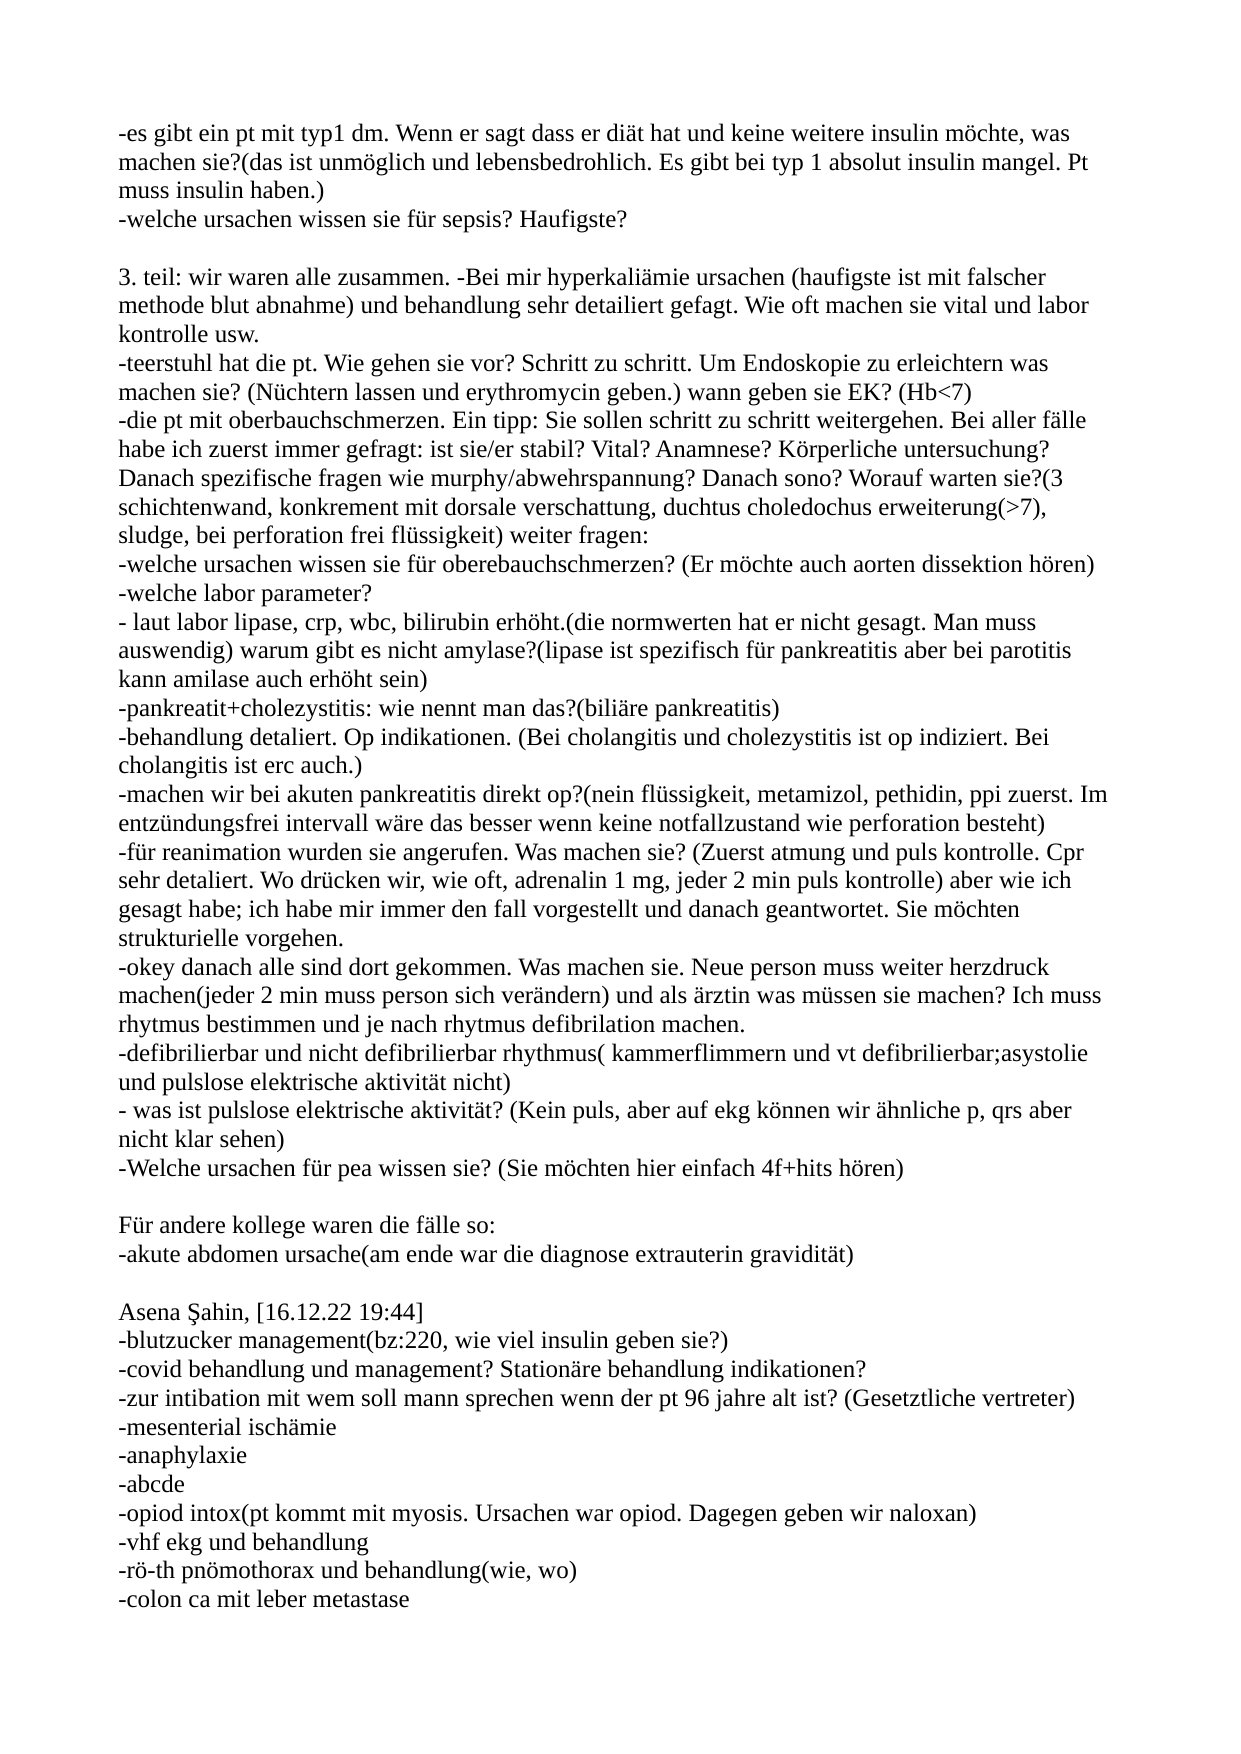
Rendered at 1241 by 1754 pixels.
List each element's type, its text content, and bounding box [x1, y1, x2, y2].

text Für andere kollege waren die fälle so: [118, 1211, 1122, 1239]
text -die pt mit oberbauchschmerzen. Ein tipp: Sie sollen schritt zu schritt weitergehen. Bei aller fälle habe ich zuerst immer gefragt: ist sie/er stabil? Vital? Anamnese? Körperliche untersuchung? Danach spezifische fragen wie murphy/abwehrspannung? Danach sono? Worauf warten sie?(3 schichtenwand, konkrement mit dorsale verschattung, duchtus choledochus erweiterung(>7), sludge, bei perforation frei flüssigkeit) weiter fragen: [118, 406, 1122, 549]
text -rö-th pnömothorax und behandlung(wie, wo) [118, 1556, 1122, 1584]
text Asena Şahin, [16.12.22 19:44] [118, 1297, 1122, 1326]
text -akute abdomen ursache(am ende war die diagnose extrauterin gravidität) [118, 1239, 1122, 1268]
text -colon ca mit leber metastase [118, 1584, 1122, 1613]
text -für reanimation wurden sie angerufen. Was machen sie? (Zuerst atmung und puls kontrolle. Cpr sehr detaliert. Wo drücken wir, wie oft, adrenalin 1 mg, jeder 2 min puls kontrolle) aber wie ich gesagt habe; ich habe mir immer den fall vorgestellt und danach geantwortet. Sie möchten strukturielle vorgehen. [118, 837, 1122, 952]
text -abcde [118, 1469, 1122, 1498]
text -welche ursachen wissen sie für sepsis? Haufigste? [118, 204, 1122, 233]
text - laut labor lipase, crp, wbc, bilirubin erhöht.(die normwerten hat er nicht gesagt. Man muss auswendig) warum gibt es nicht amylase?(lipase ist spezifisch für pankreatitis aber bei parotitis kann amilase auch erhöht sein) [118, 607, 1122, 693]
text - was ist pulslose elektrische aktivität? (Kein puls, aber auf ekg können wir ähnliche p, qrs aber nicht klar sehen) [118, 1096, 1122, 1153]
text -anaphylaxie [118, 1441, 1122, 1469]
text -es gibt ein pt mit typ1 dm. Wenn er sagt dass er diät hat und keine weitere insulin möchte, was machen sie?(das ist unmöglich und lebensbedrohlich. Es gibt bei typ 1 absolut insulin mangel. Pt muss insulin haben.) [118, 118, 1122, 204]
text -welche ursachen wissen sie für oberebauchschmerzen? (Er möchte auch aorten dissektion hören) [118, 549, 1122, 578]
text -machen wir bei akuten pankreatitis direkt op?(nein flüssigkeit, metamizol, pethidin, ppi zuerst. Im entzündungsfrei intervall wäre das besser wenn keine notfallzustand wie perforation besteht) [118, 779, 1122, 837]
text 3. teil: wir waren alle zusammen. -Bei mir hyperkaliämie ursachen (haufigste ist mit falscher methode blut abnahme) und behandlung sehr detailiert gefagt. Wie oft machen sie vital und labor kontrolle usw. [118, 262, 1122, 348]
text -behandlung detaliert. Op indikationen. (Bei cholangitis und cholezystitis ist op indiziert. Bei cholangitis ist erc auch.) [118, 722, 1122, 779]
text -pankreatit+cholezystitis: wie nennt man das?(biliäre pankreatitis) [118, 693, 1122, 722]
text -teerstuhl hat die pt. Wie gehen sie vor? Schritt zu schritt. Um Endoskopie zu erleichtern was machen sie? (Nüchtern lassen und erythromycin geben.) wann geben sie EK? (Hb<7) [118, 348, 1122, 406]
text -blutzucker management(bz:220, wie viel insulin geben sie?) [118, 1326, 1122, 1354]
text -opiod intox(pt kommt mit myosis. Ursachen war opiod. Dagegen geben wir naloxan) [118, 1498, 1122, 1527]
text -vhf ekg und behandlung [118, 1527, 1122, 1556]
text -mesenterial ischämie [118, 1412, 1122, 1441]
text -Welche ursachen für pea wissen sie? (Sie möchten hier einfach 4f+hits hören) [118, 1153, 1122, 1182]
text -zur intibation mit wem soll mann sprechen wenn der pt 96 jahre alt ist? (Gesetztliche vertreter) [118, 1383, 1122, 1412]
text -covid behandlung und management? Stationäre behandlung indikationen? [118, 1354, 1122, 1383]
text -okey danach alle sind dort gekommen. Was machen sie. Neue person muss weiter herzdruck machen(jeder 2 min muss person sich verändern) und als ärztin was müssen sie machen? Ich muss rhytmus bestimmen und je nach rhytmus defibrilation machen. [118, 952, 1122, 1038]
text -welche labor parameter? [118, 578, 1122, 607]
text -defibrilierbar und nicht defibrilierbar rhythmus( kammerflimmern und vt defibrilierbar;asystolie und pulslose elektrische aktivität nicht) [118, 1038, 1122, 1096]
